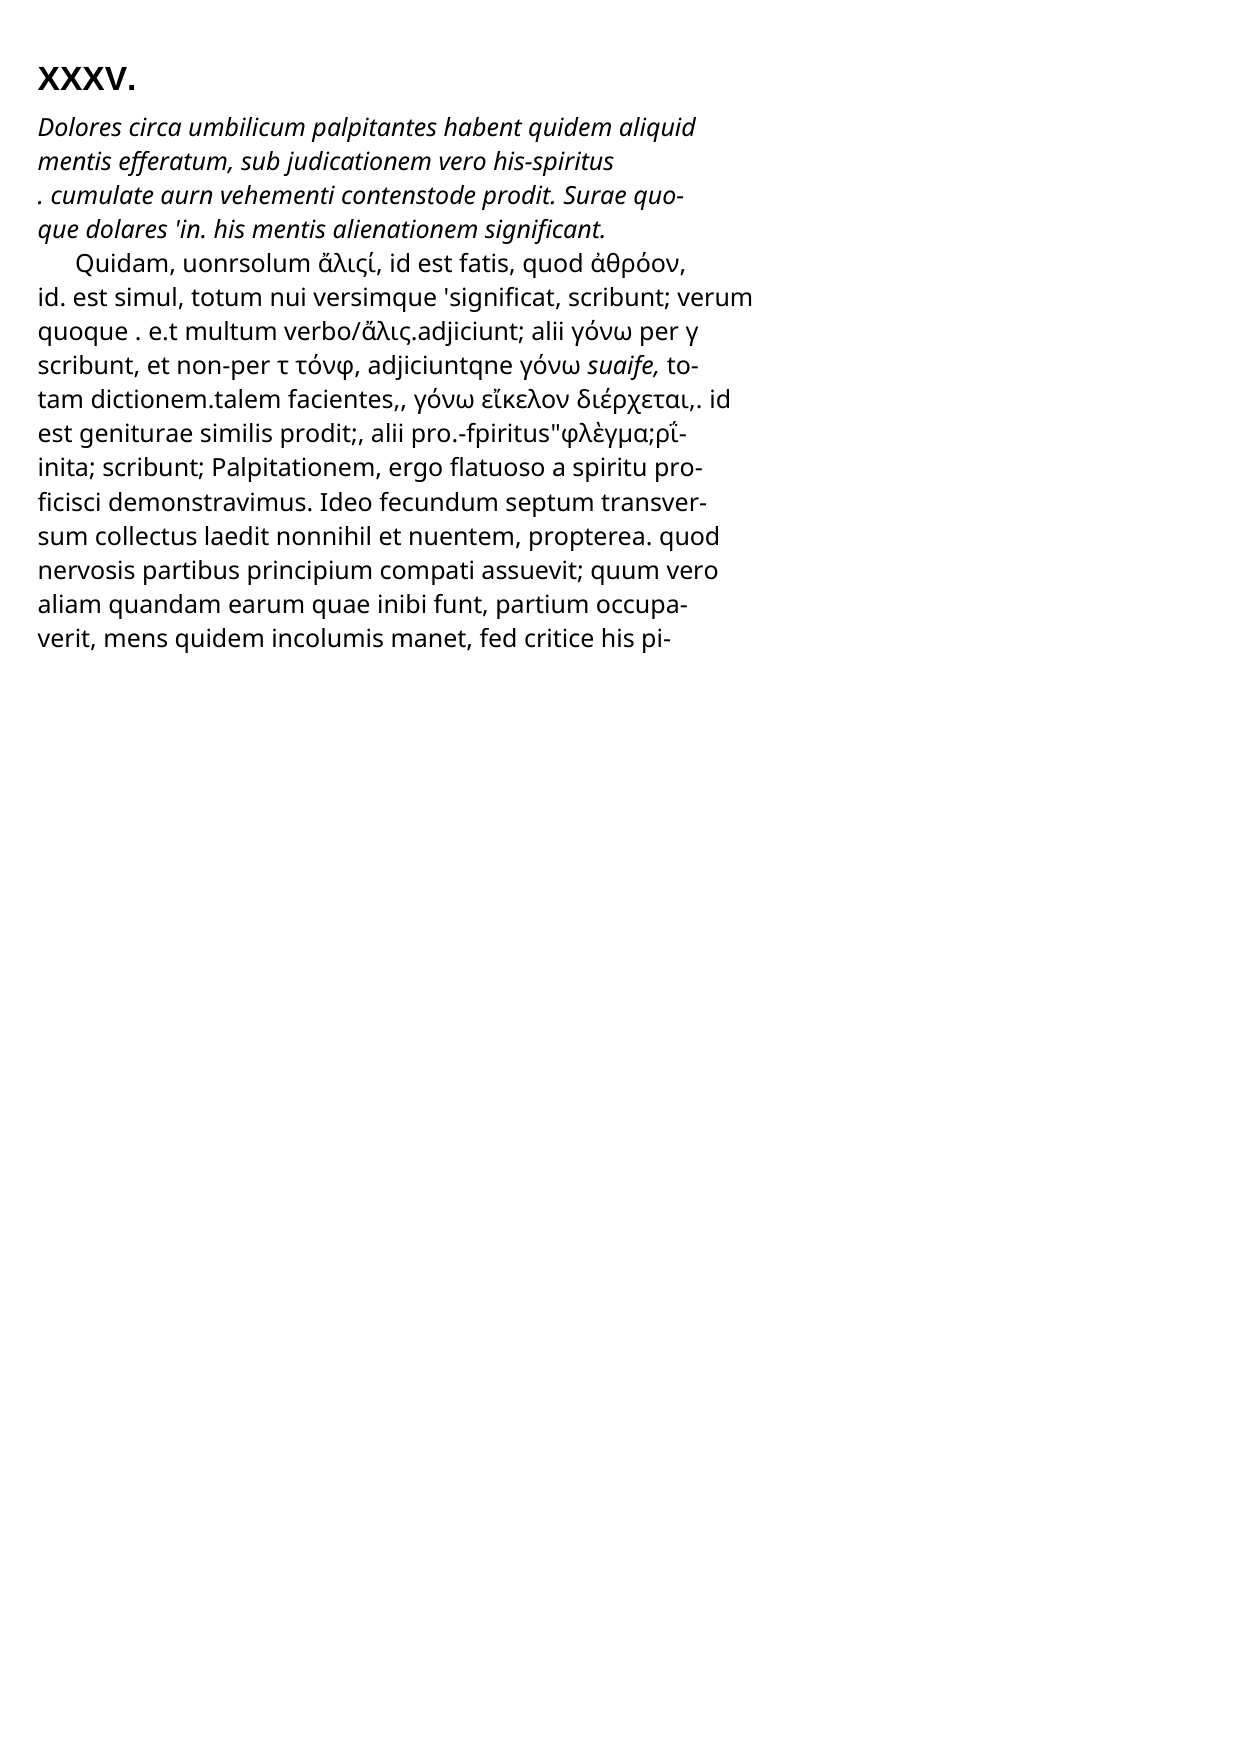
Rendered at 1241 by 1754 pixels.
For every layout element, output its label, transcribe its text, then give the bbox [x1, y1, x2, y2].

subtitle XXXV. [37, 58, 1203, 97]
text Dolores circa umbilicum palpitantes habent quidem aliquid mentis efferatum, sub judicationem vero his-spiritus . cumulate aurn vehementi contenstode prodit. Surae quo- que dolares 'in. his mentis alienationem significant. [37, 109, 1203, 246]
text Quidam, uonrsolum ἄλιςί, id est fatis, quod ἀθρόον, id. est simul, totum nui versimque 'significat, scribunt; verum quoque . e.t multum verbo/ἄλις.adjiciunt; alii γόνω per γ scribunt, et non-per τ τόνφ, adjiciuntqne γόνω suaife, to- tam dictionem.talem facientes,, γόνω εἴκελον διέρχεται,. id est geniturae similis prodit;, alii pro.-fpiritus"φλὲγμα;ρΐ- inita; scribunt; Palpitationem, ergo flatuoso a spiritu pro- ficisci demonstravimus. Ideo fecundum septum transver- sum collectus laedit nonnihil et nuentem, propterea. quod nervosis partibus principium compati assuevit; quum vero aliam quandam earum quae inibi funt, partium occupa- verit, mens quidem incolumis manet, fed critice his pi- [37, 246, 1203, 654]
